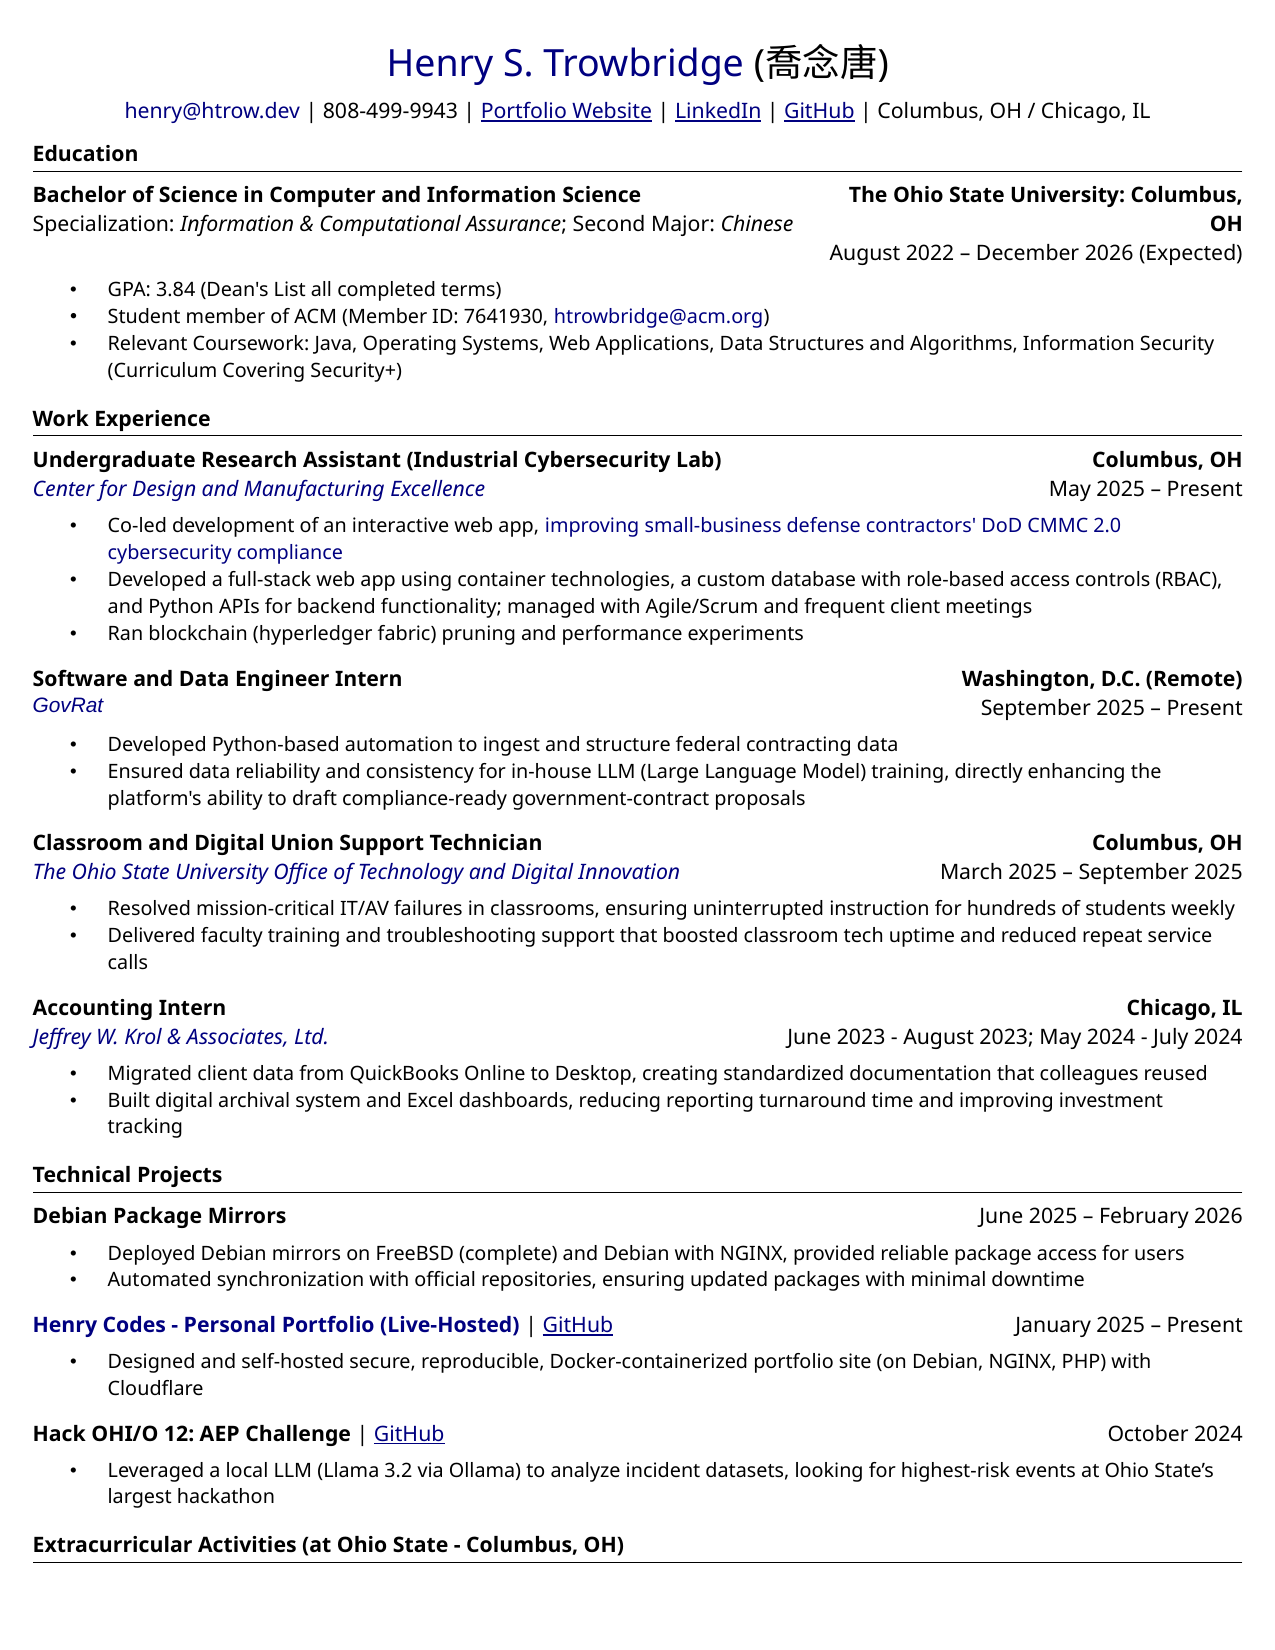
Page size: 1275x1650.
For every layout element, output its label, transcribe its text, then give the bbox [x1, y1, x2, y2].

list Ran blockchain (hyperledger fabric) pruning and performance experiments [70, 619, 1242, 646]
list Deployed Debian mirrors on FreeBSD (complete) and Debian with NGINX, provided reliable package access for users [70, 1239, 1242, 1266]
table_header Washington, D.C. (Remote) September 2025 – Present [812, 664, 1242, 721]
list Co-led development of an interactive web app, improving small-business defense contractors' DoD CMMC 2.0 cybersecurity compliance [70, 511, 1242, 565]
text Education [32, 136, 1242, 172]
list Resolved mission-critical IT/AV failures in classrooms, ensuring uninterrupted instruction for hundreds of students weekly [70, 894, 1242, 921]
table_header Accounting Intern Jeffrey W. Krol & Associates, Ltd. [33, 993, 777, 1050]
list Developed a full-stack web app using container technologies, a custom database with role-based access controls (RBAC), and Python APIs for backend functionality; managed with Agile/Scrum and frequent client meetings [70, 565, 1242, 619]
list Leveraged a local LLM (Llama 3.2 via Ollama) to analyze incident datasets, looking for highest-risk events at Ohio State’s largest hackathon [70, 1456, 1242, 1510]
list Designed and self-hosted secure, reproducible, Docker-containerized portfolio site (on Debian, NGINX, PHP) with Cloudflare [70, 1347, 1242, 1401]
list Relevant Coursework: Java, Operating Systems, Web Applications, Data Structures and Algorithms, Information Security (Curriculum Covering Security+) [70, 329, 1242, 383]
table_header Software and Data Engineer Intern GovRat [33, 664, 812, 721]
list Migrated client data from QuickBooks Online to Desktop, creating standardized documentation that colleagues reused [70, 1059, 1242, 1086]
table_header October 2024 [777, 1418, 1242, 1447]
list Delivered faculty training and troubleshooting support that boosted classroom tech uptime and reduced repeat service calls [70, 921, 1242, 975]
text Henry S. Trowbridge (喬念唐) [32, 32, 1242, 87]
list Developed Python-based automation to ingest and structure federal contracting data [70, 730, 1242, 757]
table_header Hack OHI/O 12: AEP Challenge | GitHub [33, 1418, 777, 1447]
text Technical Projects [32, 1157, 1242, 1193]
table_header June 2025 – February 2026 [777, 1201, 1242, 1230]
table_header Classroom and Digital Union Support Technician The Ohio State University Office of Technology and Digital Innovation [33, 828, 812, 886]
table_header Bachelor of Science in Computer and Information Science Specialization: Information & Computational Assurance; Second Major: Chinese [33, 180, 812, 267]
text henry@htrow.dev | 808-499-9943 | Portfolio Website | LinkedIn | GitHub | Columbus, OH / Chicago, IL [32, 96, 1242, 124]
table_header The Ohio State University: Columbus, OH August 2022 – December 2026 (Expected) [812, 180, 1242, 267]
list Student member of ACM (Member ID: 7641930, htrowbridge@acm.org) [70, 303, 1242, 329]
list Ensured data reliability and consistency for in-house LLM (Large Language Model) training, directly enhancing the platform's ability to draft compliance-ready government-contract proposals [70, 757, 1242, 811]
list Built digital archival system and Excel dashboards, reducing reporting turnaround time and improving investment tracking [70, 1086, 1242, 1140]
table_header Columbus, OH May 2025 – Present [812, 445, 1242, 503]
list Automated synchronization with official repositories, ensuring updated packages with minimal downtime [70, 1266, 1242, 1293]
table_header Columbus, OH March 2025 – September 2025 [812, 828, 1242, 886]
table_header Undergraduate Research Assistant (Industrial Cybersecurity Lab) Center for Design and Manufacturing Excellence [33, 445, 812, 503]
table_header January 2025 – Present [777, 1310, 1242, 1339]
list GPA: 3.84 (Dean's List all completed terms) [70, 276, 1242, 303]
table_header Henry Codes - Personal Portfolio (Live-Hosted) | GitHub [33, 1310, 777, 1339]
text Work Experience [32, 401, 1242, 436]
table_header Chicago, IL June 2023 - August 2023; May 2024 - July 2024 [777, 993, 1242, 1050]
text Extracurricular Activities (at Ohio State - Columbus, OH) [32, 1527, 1242, 1563]
table_header Debian Package Mirrors [33, 1201, 777, 1230]
